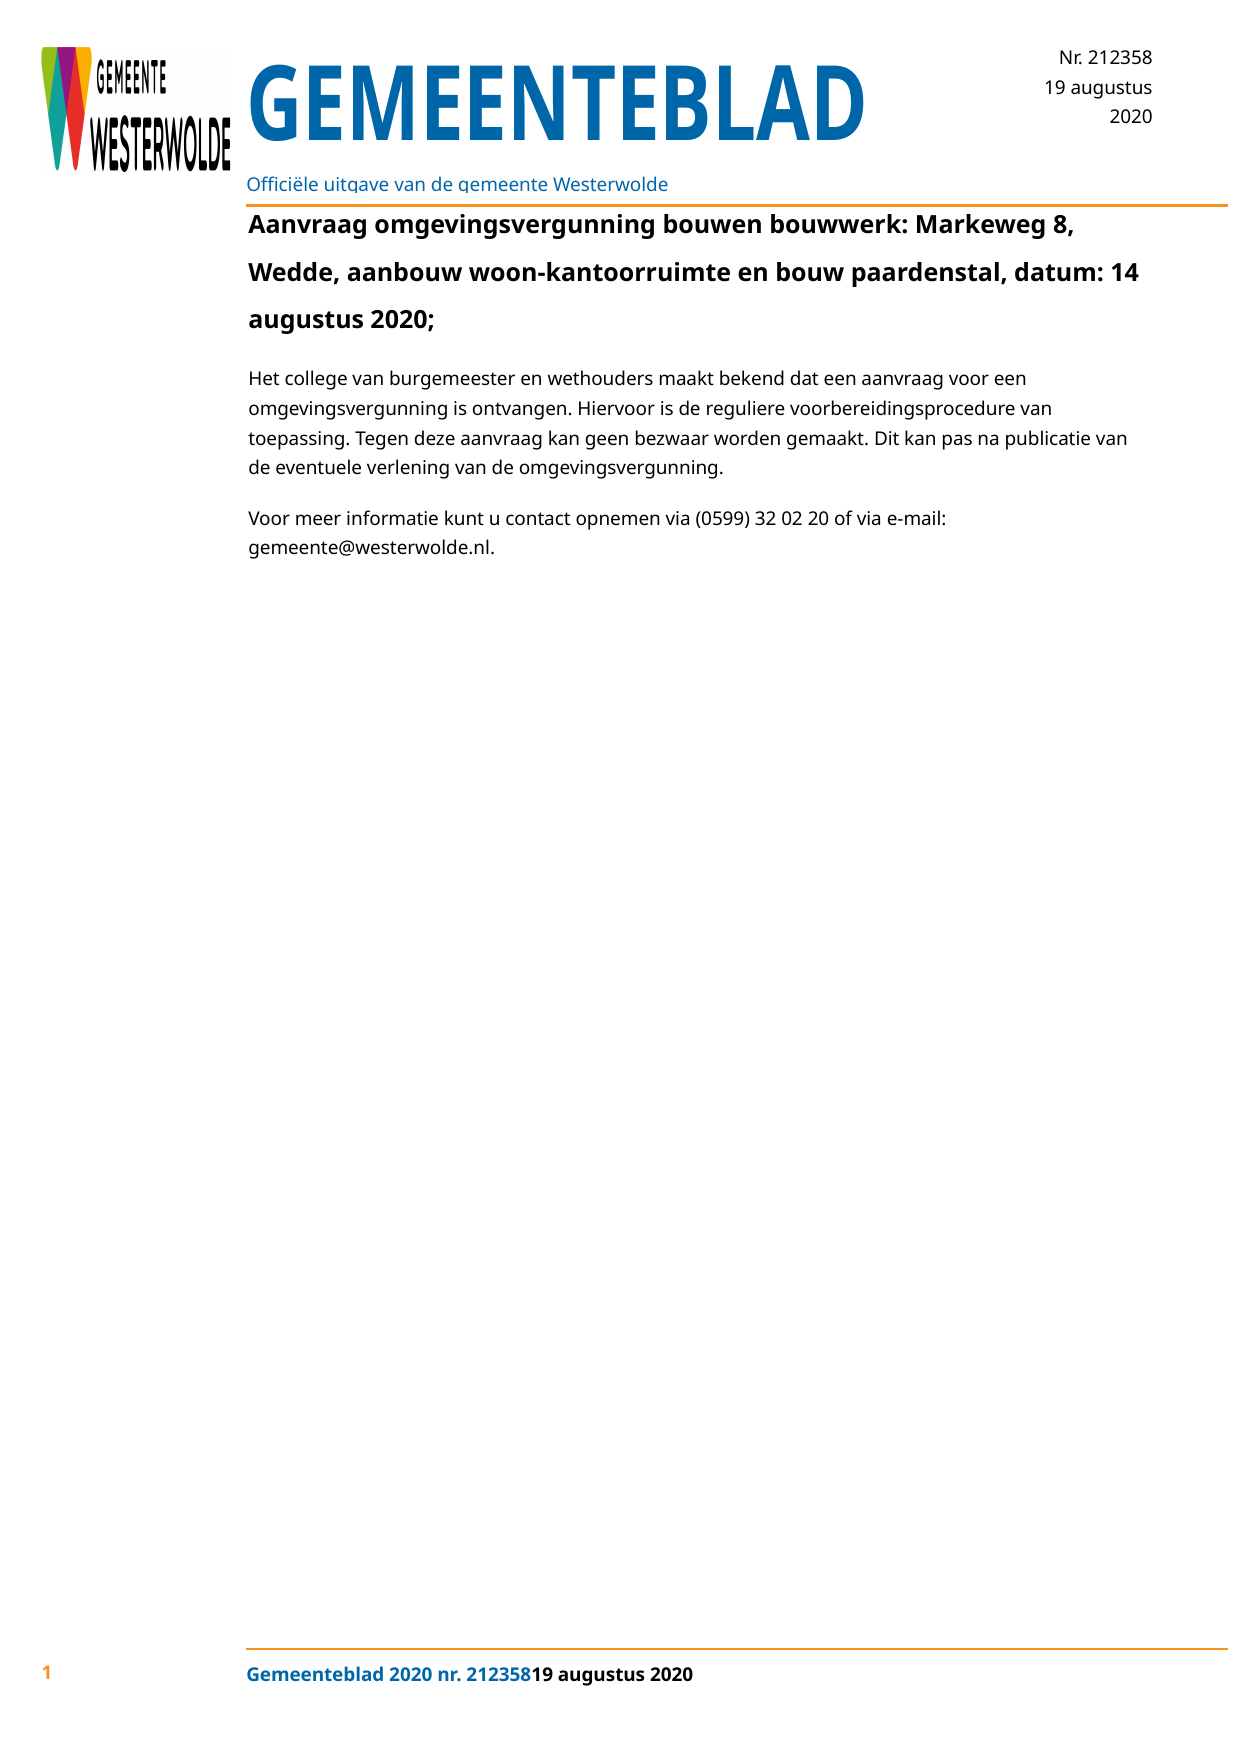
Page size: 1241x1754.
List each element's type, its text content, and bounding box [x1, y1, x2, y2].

text Het college van burgemeester en wethouders maakt bekend dat een aanvraag voor een omgevingsvergunning is ontvangen. Hiervoor is de reguliere voorbereidingsprocedure van toepassing. Tegen deze aanvraag kan geen bezwaar worden gemaakt. Dit kan pas na publicatie van de eventuele verlening van de omgevingsvergunning. [248, 366, 1152, 480]
picture [41, 47, 231, 172]
text Aanvraag omgevingsvergunning bouwen bouwwerk: Markeweg 8, Wedde, aanbouw woon-kantoorruimte en bouw paardenstal, datum: 14 augustus 2020; [248, 207, 1152, 336]
text Voor meer informatie kunt u contact opnemen via (0599) 32 02 20 of via e-mail: gemeente@westerwolde.nl. [248, 505, 1152, 560]
